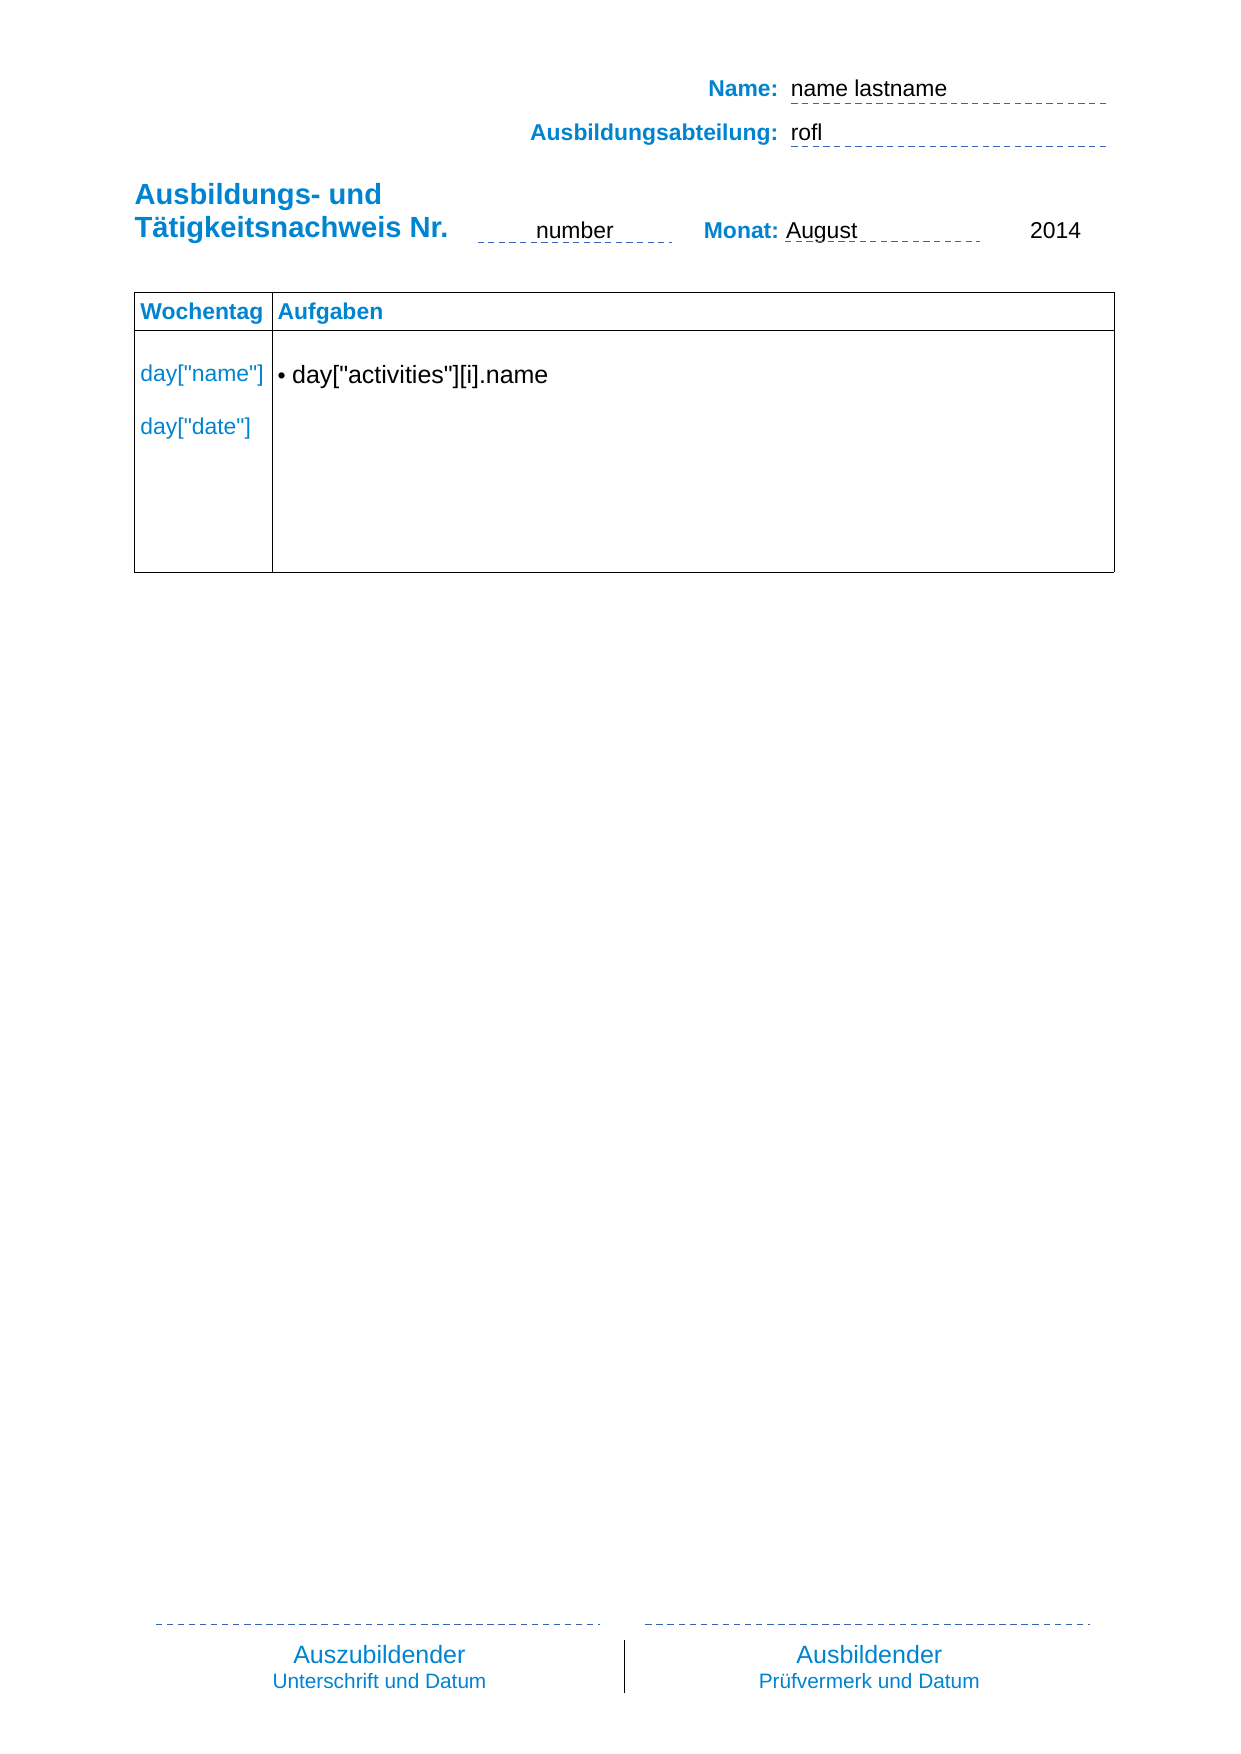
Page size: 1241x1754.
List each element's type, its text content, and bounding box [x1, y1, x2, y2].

table_header Wochentag [135, 293, 272, 330]
table_header Aufgaben [273, 293, 1114, 330]
table_cell • day["activities"][i].name [273, 331, 1114, 572]
table_cell day["name"] day["date"] [135, 331, 272, 572]
